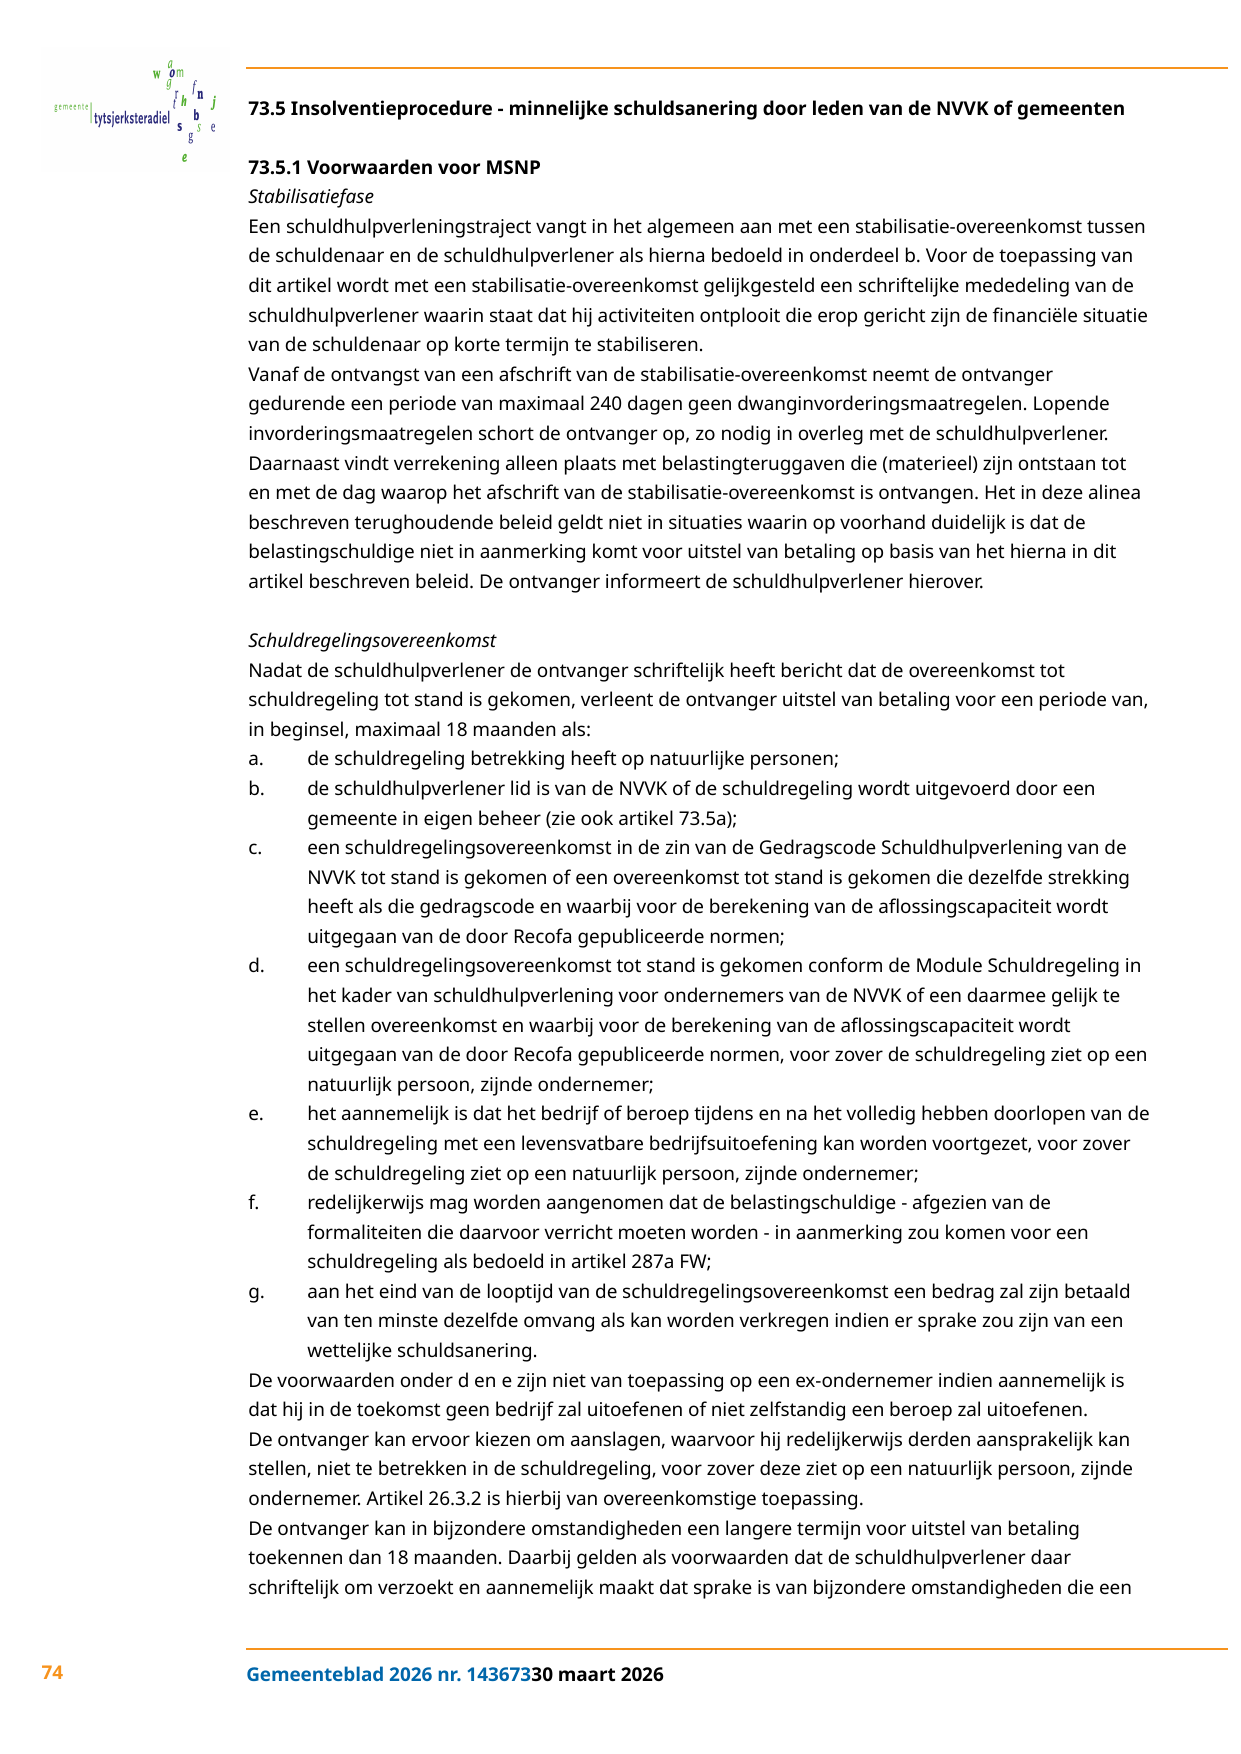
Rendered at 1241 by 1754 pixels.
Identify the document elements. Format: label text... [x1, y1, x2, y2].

list de schuldhulpverlener lid is van de NVVK of de schuldregeling wordt uitgevoerd door een gemeente in eigen beheer (zie ook artikel 73.5a); [248, 775, 1152, 831]
text 73.5 Insolventieprocedure - minnelijke schuldsanering door leden van de NVVK of gemeenten [248, 95, 1152, 121]
list de schuldregeling betrekking heeft op natuurlijke personen; [248, 746, 1152, 771]
list redelijkerwijs mag worden aangenomen dat de belastingschuldige - afgezien van de formaliteiten die daarvoor verricht moeten worden - in aanmerking zou komen voor een schuldregeling als bedoeld in artikel 287a FW; [248, 1189, 1152, 1274]
text Schuldregelingsovereenkomst [248, 627, 1152, 653]
text Stabilisatiefase [248, 183, 1152, 209]
list het aannemelijk is dat het bedrijf of beroep tijdens en na het volledig hebben doorlopen van de schuldregeling met een levensvatbare bedrijfsuitoefening kan worden voortgezet, voor zover de schuldregeling ziet op een natuurlijk persoon, zijnde ondernemer; [248, 1101, 1152, 1186]
list een schuldregelingsovereenkomst in de zin van de Gedragscode Schuldhulpverlening van de NVVK tot stand is gekomen of een overeenkomst tot stand is gekomen die dezelfde strekking heeft als die gedragscode en waarbij voor de berekening van de aflossingscapaciteit wordt uitgegaan van de door Recofa gepubliceerde normen; [248, 834, 1152, 949]
text 73.5.1 Voorwaarden voor MSNP [248, 154, 1152, 180]
picture [41, 47, 231, 172]
text De voorwaarden onder d en e zijn niet van toepassing op een ex-ondernemer indien aannemelijk is dat hij in de toekomst geen bedrijf zal uitoefenen of niet zelfstandig een beroep zal uitoefenen. [248, 1367, 1152, 1422]
text Nadat de schuldhulpverlener de ontvanger schriftelijk heeft bericht dat de overeenkomst tot schuldregeling tot stand is gekomen, verleent de ontvanger uitstel van betaling voor een periode van, in beginsel, maximaal 18 maanden als: [248, 657, 1152, 742]
list een schuldregelingsovereenkomst tot stand is gekomen conform de Module Schuldregeling in het kader van schuldhulpverlening voor ondernemers van de NVVK of een daarmee gelijk te stellen overeenkomst en waarbij voor de berekening van de aflossingscapaciteit wordt uitgegaan van de door Recofa gepubliceerde normen, voor zover de schuldregeling ziet op een natuurlijk persoon, zijnde ondernemer; [248, 953, 1152, 1097]
list aan het eind van de looptijd van de schuldregelingsovereenkomst een bedrag zal zijn betaald van ten minste dezelfde omvang als kan worden verkregen indien er sprake zou zijn van een wettelijke schuldsanering. [248, 1278, 1152, 1363]
text De ontvanger kan in bijzondere omstandigheden een langere termijn voor uitstel van betaling toekennen dan 18 maanden. Daarbij gelden als voorwaarden dat de schuldhulpverlener daar schriftelijk om verzoekt en aannemelijk maakt dat sprake is van bijzondere omstandigheden die een [248, 1515, 1152, 1600]
text Een schuldhulpverleningstraject vangt in het algemeen aan met een stabilisatie-overeenkomst tussen de schuldenaar en de schuldhulpverlener als hierna bedoeld in onderdeel b. Voor de toepassing van dit artikel wordt met een stabilisatie-overeenkomst gelijkgesteld een schriftelijke mededeling van de schuldhulpverlener waarin staat dat hij activiteiten ontplooit die erop gericht zijn de financiële situatie van de schuldenaar op korte termijn te stabiliseren. [248, 213, 1152, 357]
text De ontvanger kan ervoor kiezen om aanslagen, waarvoor hij redelijkerwijs derden aansprakelijk kan stellen, niet te betrekken in de schuldregeling, voor zover deze ziet op een natuurlijk persoon, zijnde ondernemer. Artikel 26.3.2 is hierbij van overeenkomstige toepassing. [248, 1426, 1152, 1511]
text Vanaf de ontvangst van een afschrift van de stabilisatie-overeenkomst neemt de ontvanger gedurende een periode van maximaal 240 dagen geen dwanginvorderingsmaatregelen. Lopende invorderingsmaatregelen schort de ontvanger op, zo nodig in overleg met de schuldhulpverlener. Daarnaast vindt verrekening alleen plaats met belastingteruggaven die (materieel) zijn ontstaan tot en met de dag waarop het afschrift van de stabilisatie-overeenkomst is ontvangen. Het in deze alinea beschreven terughoudende beleid geldt niet in situaties waarin op voorhand duidelijk is dat de belastingschuldige niet in aanmerking komt voor uitstel van betaling op basis van het hierna in dit artikel beschreven beleid. De ontvanger informeert de schuldhulpverlener hierover. [248, 361, 1152, 594]
